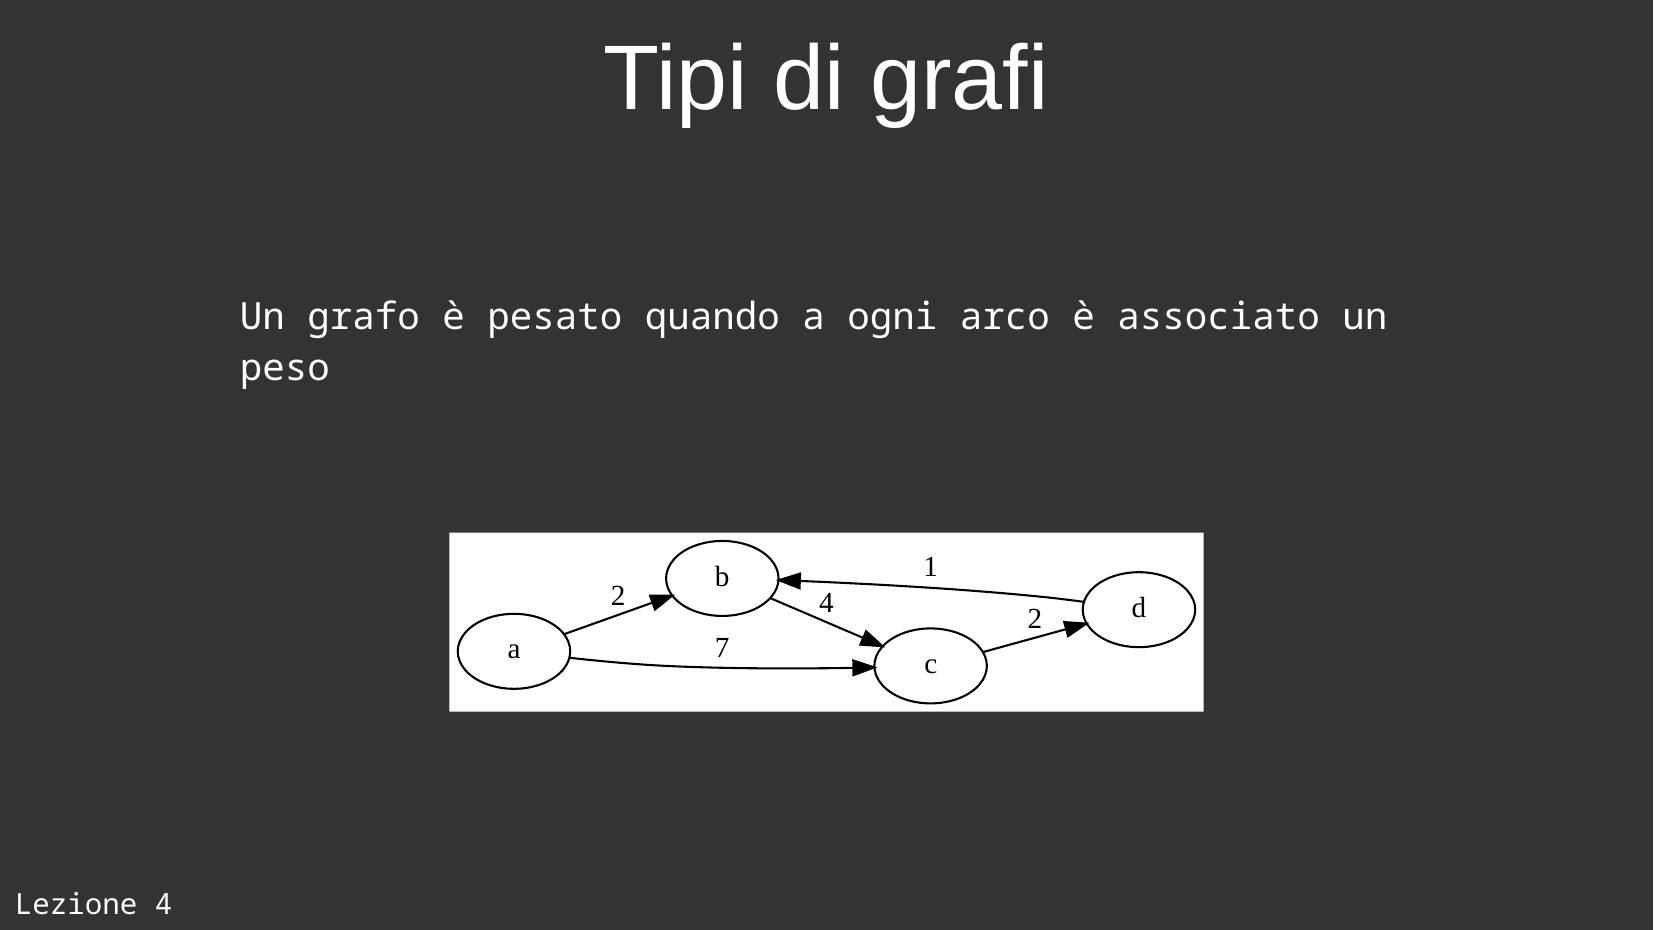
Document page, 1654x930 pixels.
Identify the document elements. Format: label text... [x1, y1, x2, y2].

text_box Un grafo è pesato quando a ogni arco è associato un peso [225, 282, 1426, 450]
picture [448, 531, 1205, 713]
text_box Lezione 4 [0, 875, 188, 930]
title Tipi di grafi [82, 0, 1571, 156]
